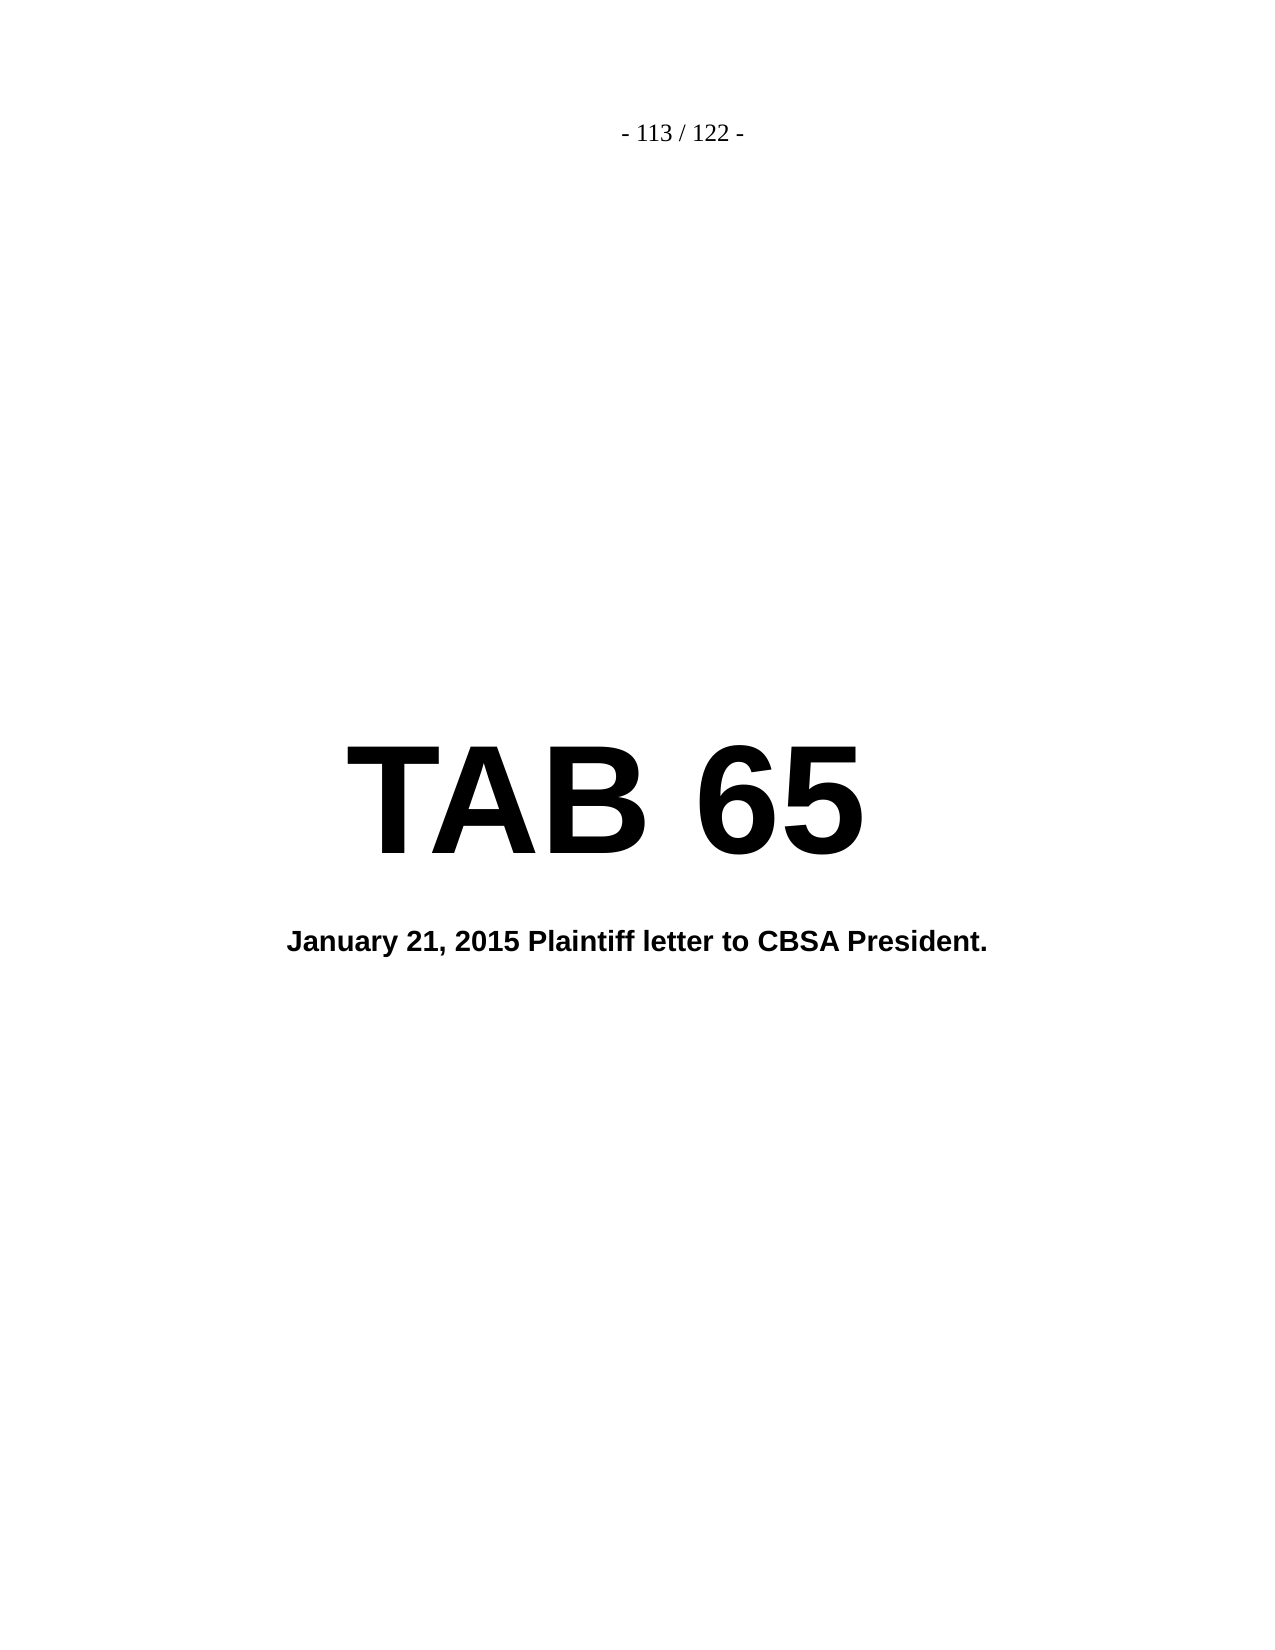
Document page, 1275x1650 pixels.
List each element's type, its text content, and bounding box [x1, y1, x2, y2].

subtitle January 21, 2015 Plaintiff letter to CBSA President. [118, 924, 1157, 957]
